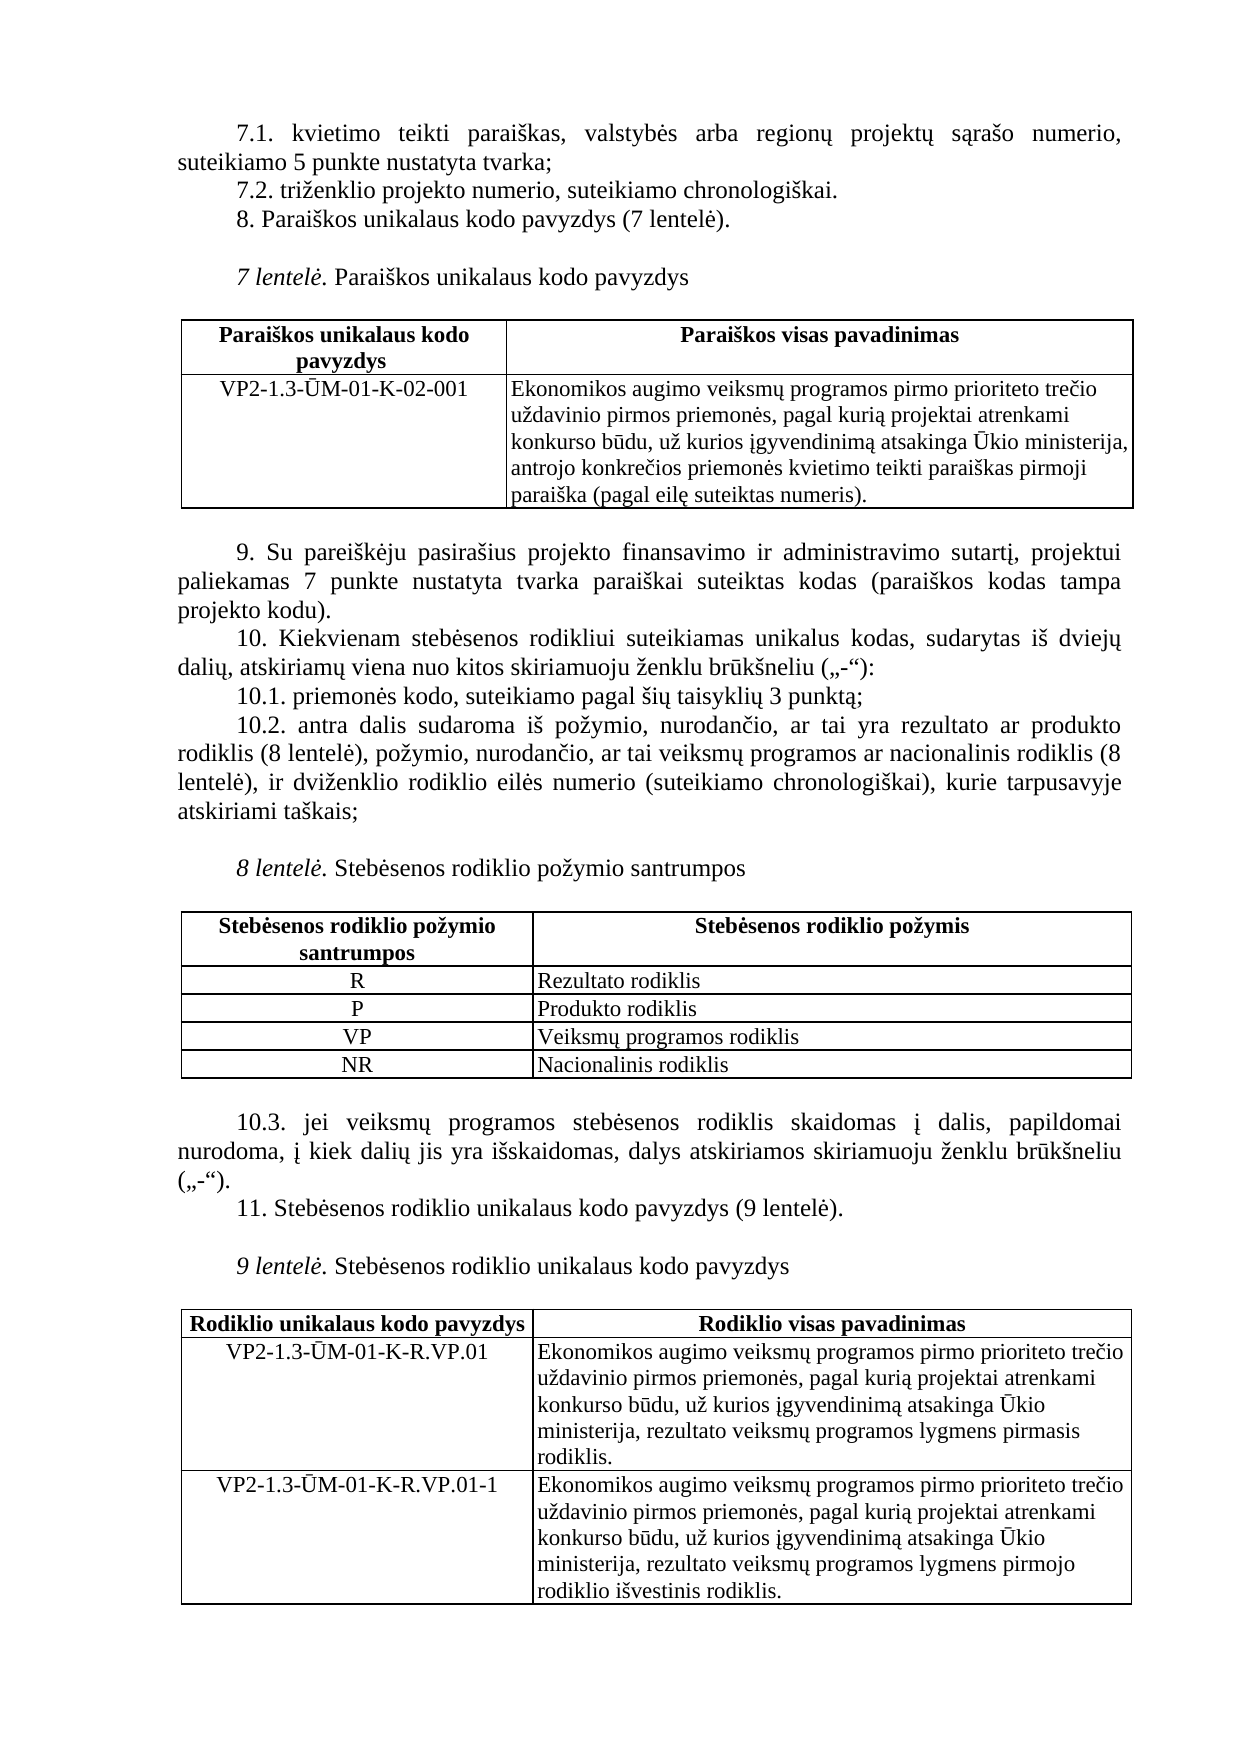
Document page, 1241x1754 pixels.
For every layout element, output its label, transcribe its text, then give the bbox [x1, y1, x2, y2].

table_cell Ekonomikos augimo veiksmų programos pirmo prioriteto trečio uždavinio pirmos priemonės, pagal kurią projektai atrenkami konkurso būdu, už kurios įgyvendinimą atsakinga Ūkio ministerija, antrojo konkrečios priemonės kvietimo teikti paraiškas pirmoji paraiška (pagal eilę suteiktas numeris). [507, 375, 1132, 507]
table_cell VP2-1.3-ŪM-01-K-R.VP.01-1 [182, 1471, 532, 1603]
text 9. Su pareiškėju pasirašius projekto finansavimo ir administravimo sutartį, projektui paliekamas 7 punkte nustatyta tvarka paraiškai suteiktas kodas (paraiškos kodas tampa projekto kodu). [177, 537, 1122, 623]
text 10.2. antra dalis sudaroma iš požymio, nurodančio, ar tai yra rezultato ar produkto rodiklis (8 lentelė), požymio, nurodančio, ar tai veiksmų programos ar nacionalinis rodiklis (8 lentelė), ir dviženklio rodiklio eilės numerio (suteikiamo chronologiškai), kurie tarpusavyje atskiriami taškais; [177, 710, 1122, 825]
table_cell Ekonomikos augimo veiksmų programos pirmo prioriteto trečio uždavinio pirmos priemonės, pagal kurią projektai atrenkami konkurso būdu, už kurios įgyvendinimą atsakinga Ūkio ministerija, rezultato veiksmų programos lygmens pirmasis rodiklis. [534, 1338, 1131, 1470]
table_cell Rezultato rodiklis [534, 967, 1131, 993]
table_cell NR [182, 1051, 532, 1077]
table_header Rodiklio unikalaus kodo pavyzdys [182, 1310, 532, 1336]
table_cell Ekonomikos augimo veiksmų programos pirmo prioriteto trečio uždavinio pirmos priemonės, pagal kurią projektai atrenkami konkurso būdu, už kurios įgyvendinimą atsakinga Ūkio ministerija, rezultato veiksmų programos lygmens pirmojo rodiklio išvestinis rodiklis. [534, 1471, 1131, 1603]
table_header Stebėsenos rodiklio požymio santrumpos [182, 913, 532, 965]
table_cell P [182, 995, 532, 1021]
table_cell VP2-1.3-ŪM-01-K-02-001 [182, 375, 506, 507]
table_cell VP [182, 1023, 532, 1049]
table_header Stebėsenos rodiklio požymis [534, 913, 1131, 965]
text 10.1. priemonės kodo, suteikiamo pagal šių taisyklių 3 punktą; [177, 681, 1122, 710]
table_cell Nacionalinis rodiklis [534, 1051, 1131, 1077]
text 7.2. triženklio projekto numerio, suteikiamo chronologiškai. [177, 176, 1122, 204]
text 8. Paraiškos unikalaus kodo pavyzdys (7 lentelė). [177, 204, 1122, 233]
text 8 lentelė. Stebėsenos rodiklio požymio santrumpos [177, 853, 1122, 882]
table_cell VP2-1.3-ŪM-01-K-R.VP.01 [182, 1338, 532, 1470]
text 7 lentelė. Paraiškos unikalaus kodo pavyzdys [177, 262, 1122, 291]
table_header Rodiklio visas pavadinimas [534, 1310, 1131, 1336]
table_cell R [182, 967, 532, 993]
text 10.3. jei veiksmų programos stebėsenos rodiklis skaidomas į dalis, papildomai nurodoma, į kiek dalių jis yra išskaidomas, dalys atskiriamos skiriamuoju ženklu brūkšneliu („-“). [177, 1107, 1122, 1193]
text 10. Kiekvienam stebėsenos rodikliui suteikiamas unikalus kodas, sudarytas iš dviejų dalių, atskiriamų viena nuo kitos skiriamuoju ženklu brūkšneliu („-“): [177, 623, 1122, 681]
table_cell Produkto rodiklis [534, 995, 1131, 1021]
table_header Paraiškos unikalaus kodo pavyzdys [182, 321, 506, 374]
table_header Paraiškos visas pavadinimas [507, 321, 1132, 374]
text 11. Stebėsenos rodiklio unikalaus kodo pavyzdys (9 lentelė). [177, 1193, 1122, 1222]
table_cell Veiksmų programos rodiklis [534, 1023, 1131, 1049]
text 9 lentelė. Stebėsenos rodiklio unikalaus kodo pavyzdys [177, 1251, 1122, 1280]
text 7.1. kvietimo teikti paraiškas, valstybės arba regionų projektų sąrašo numerio, suteikiamo 5 punkte nustatyta tvarka; [177, 118, 1122, 176]
